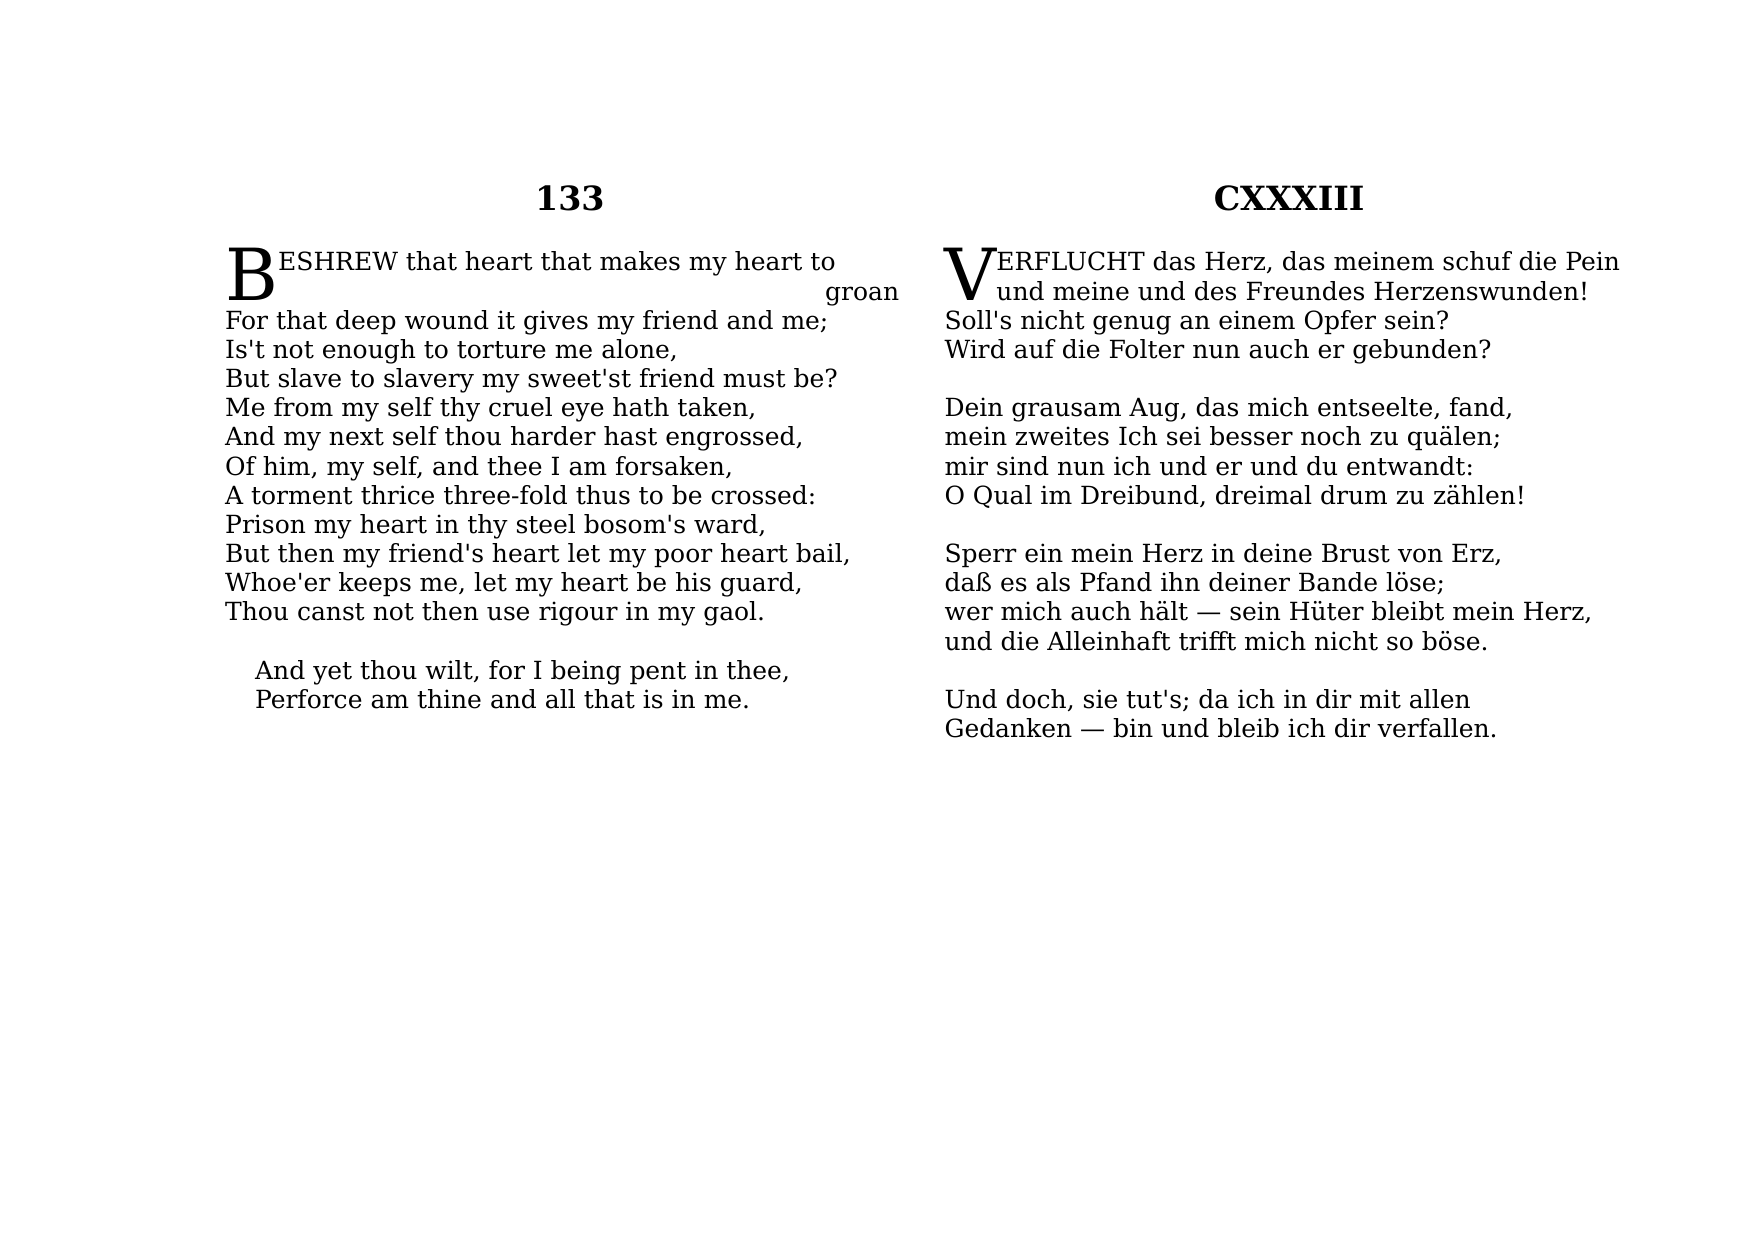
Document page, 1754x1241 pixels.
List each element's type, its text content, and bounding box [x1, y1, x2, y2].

text And yet thou wilt, for I being pent in thee, Perforce am thine and all that is in me. [255, 656, 914, 714]
text Dein grausam Aug, das mich entseelte, fand, mein zweites Ich sei besser noch zu quälen; mir sind nun ich und er und du entwandt: O Qual im Dreibund, dreimal drum zu zählen! [944, 393, 1633, 510]
text CXXXIII [944, 179, 1633, 218]
text 133 [225, 179, 914, 218]
text Sperr ein mein Herz in deine Brust von Erz, daß es als Pfand ihn deiner Bande löse; wer mich auch hält — sein Hüter bleibt mein Herz, und die Alleinhaft trifft mich nicht so böse. [944, 539, 1633, 656]
text Und doch, sie tut's; da ich in dir mit allen Gedanken — bin und bleib ich dir verfallen. [944, 685, 1633, 743]
text BESHREW that heart that makes my heart to groan For that deep wound it gives my friend and me; Is't not enough to torture me alone, But slave to slavery my sweet'st friend must be? Me from my self thy cruel eye hath taken, And my next self thou harder hast engrossed, Of him, my self, and thee I am forsaken, A torment thrice three-fold thus to be crossed: Prison my heart in thy steel bosom's ward, But then my friend's heart let my poor heart bail, Whoe'er keeps me, let my heart be his guard, Thou canst not then use rigour in my gaol. [225, 247, 914, 627]
text VERFLUCHT das Herz, das meinem schuf die Pein und meine und des Freundes Herzenswunden! Soll's nicht genug an einem Opfer sein? Wird auf die Folter nun auch er gebunden? [944, 247, 1633, 364]
